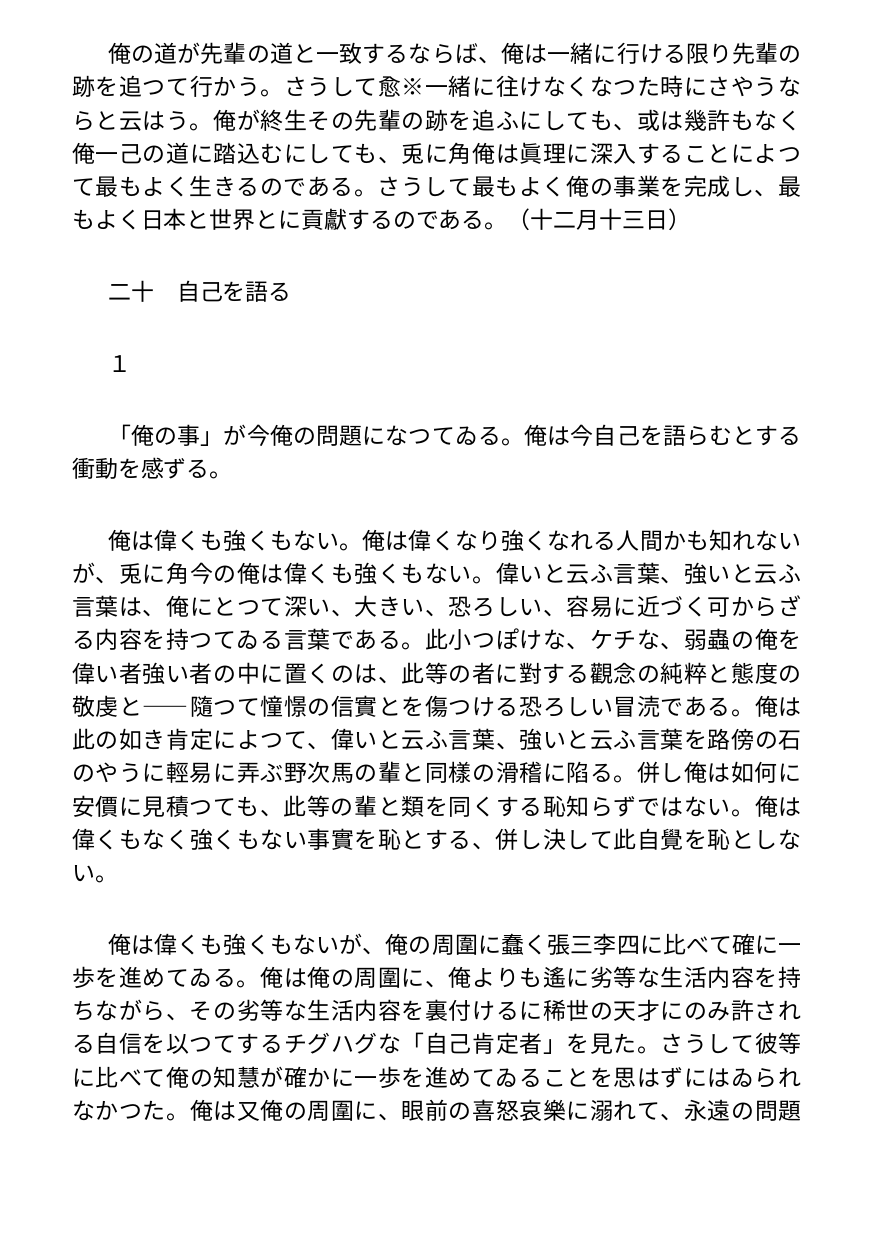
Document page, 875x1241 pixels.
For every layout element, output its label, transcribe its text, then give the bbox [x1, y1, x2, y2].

text 俺の道が先輩の道と一致するならば、俺は一緒に行ける限り先輩の跡を追つて行かう。さうして愈※一緒に往けなくなつた時にさやうならと云はう。俺が終生その先輩の跡を追ふにしても、或は幾許もなく俺一己の道に踏込むにしても、兎に角俺は眞理に深入することによつて最もよく生きるのである。さうして最もよく俺の事業を完成し、最もよく日本と世界とに貢獻するのである。（十二月十三日） [72, 36, 802, 235]
text 「俺の事」が今俺の問題になつてゐる。俺は今自己を語らむとする衝動を感ずる。 [72, 417, 802, 484]
text 俺は偉くも強くもないが、俺の周圍に蠢く張三李四に比べて確に一歩を進めてゐる。俺は俺の周圍に、俺よりも遙に劣等な生活内容を持ちながら、その劣等な生活内容を裏付けるに稀世の天才にのみ許される自信を以つてするチグハグな「自己肯定者」を見た。さうして彼等に比べて俺の知慧が確かに一歩を進めてゐることを思はずにはゐられなかつた。俺は又俺の周圍に、眼前の喜怒哀樂に溺れて、永遠の問題 [72, 927, 802, 1126]
text 二十 自己を語る [72, 274, 802, 307]
text 俺は偉くも強くもない。俺は偉くなり強くなれる人間かも知れないが、兎に角今の俺は偉くも強くもない。偉いと云ふ言葉、強いと云ふ言葉は、俺にとつて深い、大きい、恐ろしい、容易に近づく可からざる内容を持つてゐる言葉である。此小つぽけな、ケチな、弱蟲の俺を偉い者強い者の中に置くのは、此等の者に對する觀念の純粹と態度の敬虔と――隨つて憧憬の信實とを傷つける恐ろしい冒涜である。俺は此の如き肯定によつて、偉いと云ふ言葉、強いと云ふ言葉を路傍の石のやうに輕易に弄ぶ野次馬の輩と同樣の滑稽に陷る。併し俺は如何に安價に見積つても、此等の輩と類を同くする恥知らずではない。俺は偉くもなく強くもない事實を恥とする、併し決して此自覺を恥としない。 [72, 522, 802, 888]
text １ [72, 346, 802, 379]
